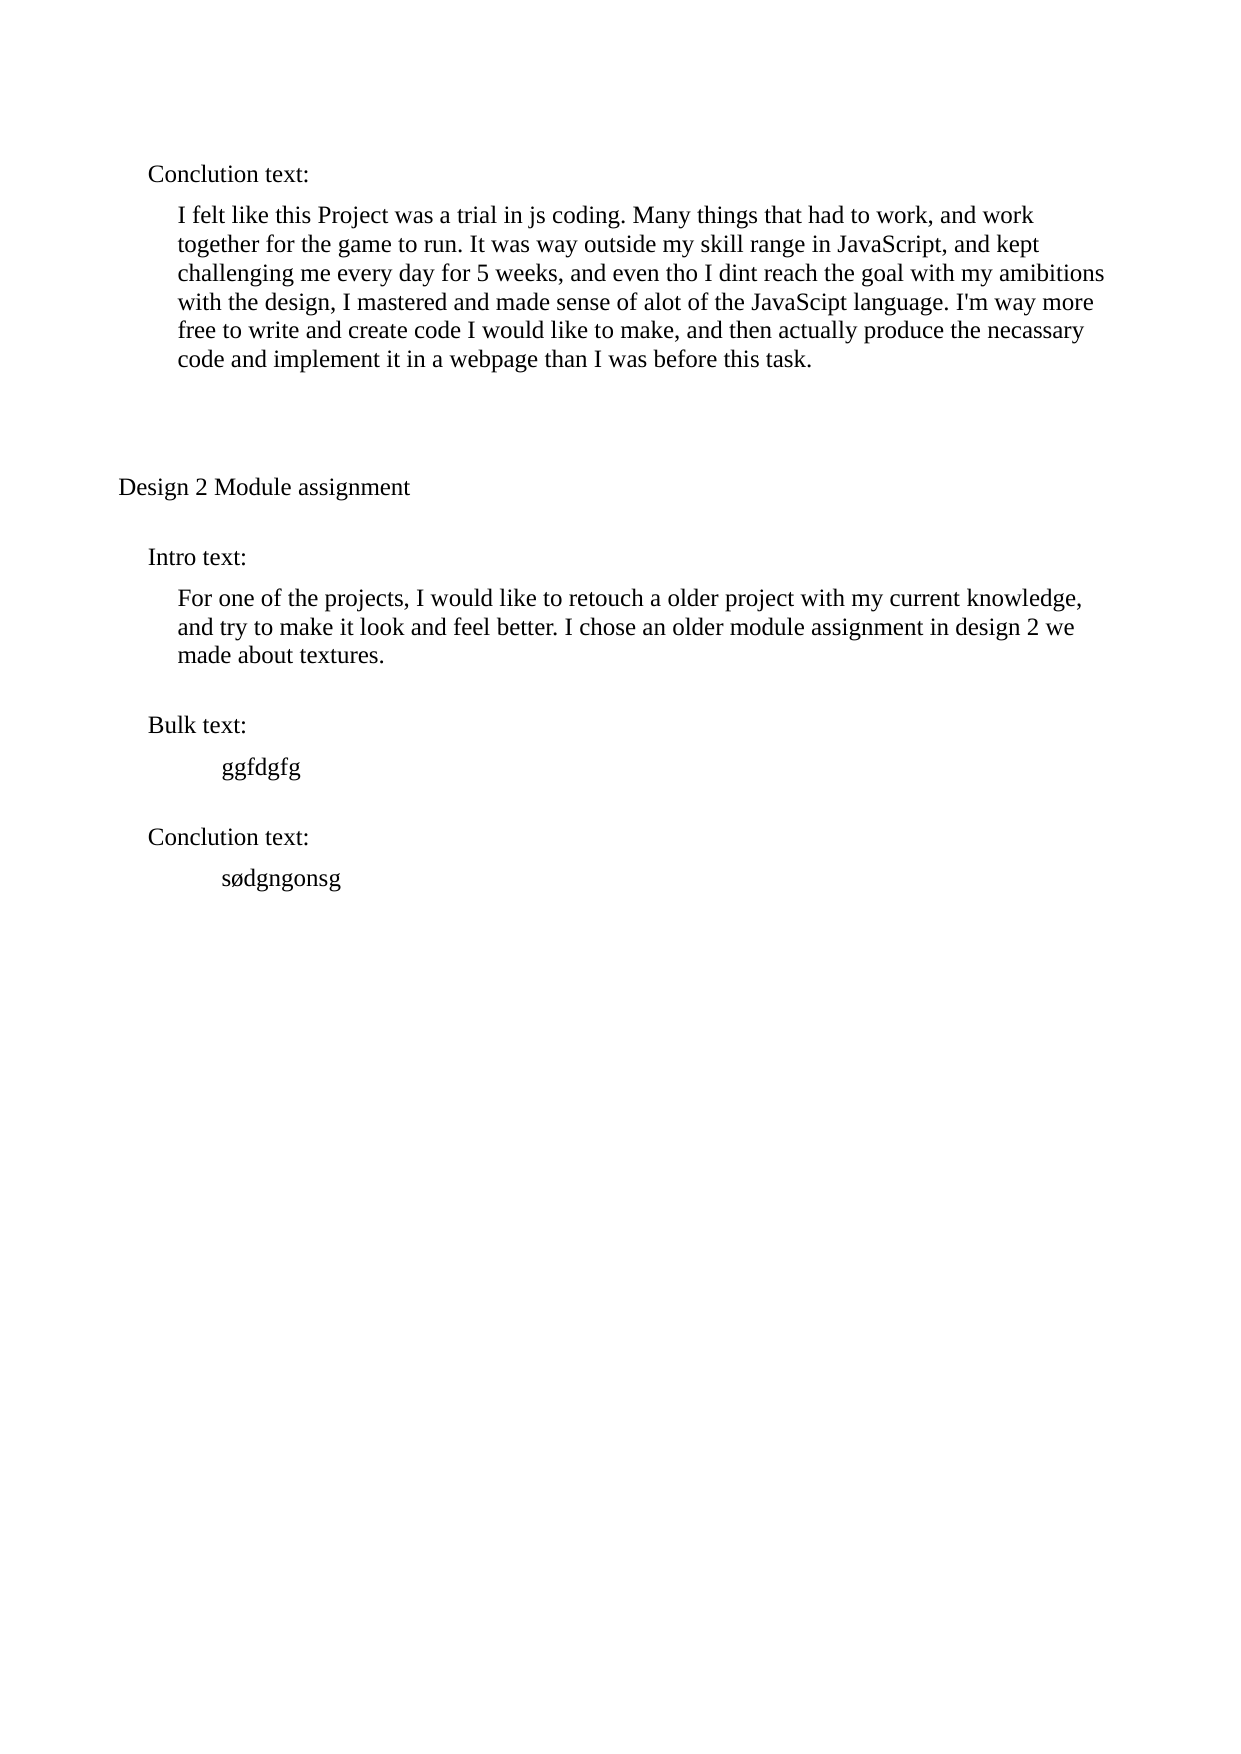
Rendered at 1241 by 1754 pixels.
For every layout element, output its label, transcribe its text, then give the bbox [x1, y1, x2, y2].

text For one of the projects, I would like to retouch a older project with my current knowledge, and try to make it look and feel better. I chose an older module assignment in design 2 we made about textures. [148, 583, 1122, 669]
text Conclution text: [148, 159, 1122, 188]
text Intro text: [148, 542, 1122, 571]
text ggfdgfg [148, 752, 1122, 781]
text I felt like this Project was a trial in js coding. Many things that had to work, and work together for the game to run. It was way outside my skill range in JavaScript, and kept challenging me every day for 5 weeks, and even tho I dint reach the goal with my amibitions with the design, I mastered and made sense of alot of the JavaScipt language. I'm way more free to write and create code I would like to make, and then actually produce the necassary code and implement it in a webpage than I was before this task. [148, 201, 1122, 373]
text Bulk text: [148, 711, 1122, 739]
text Design 2 Module assignment [118, 472, 1122, 501]
text sødgngonsg [148, 863, 1122, 892]
text Conclution text: [148, 822, 1122, 851]
